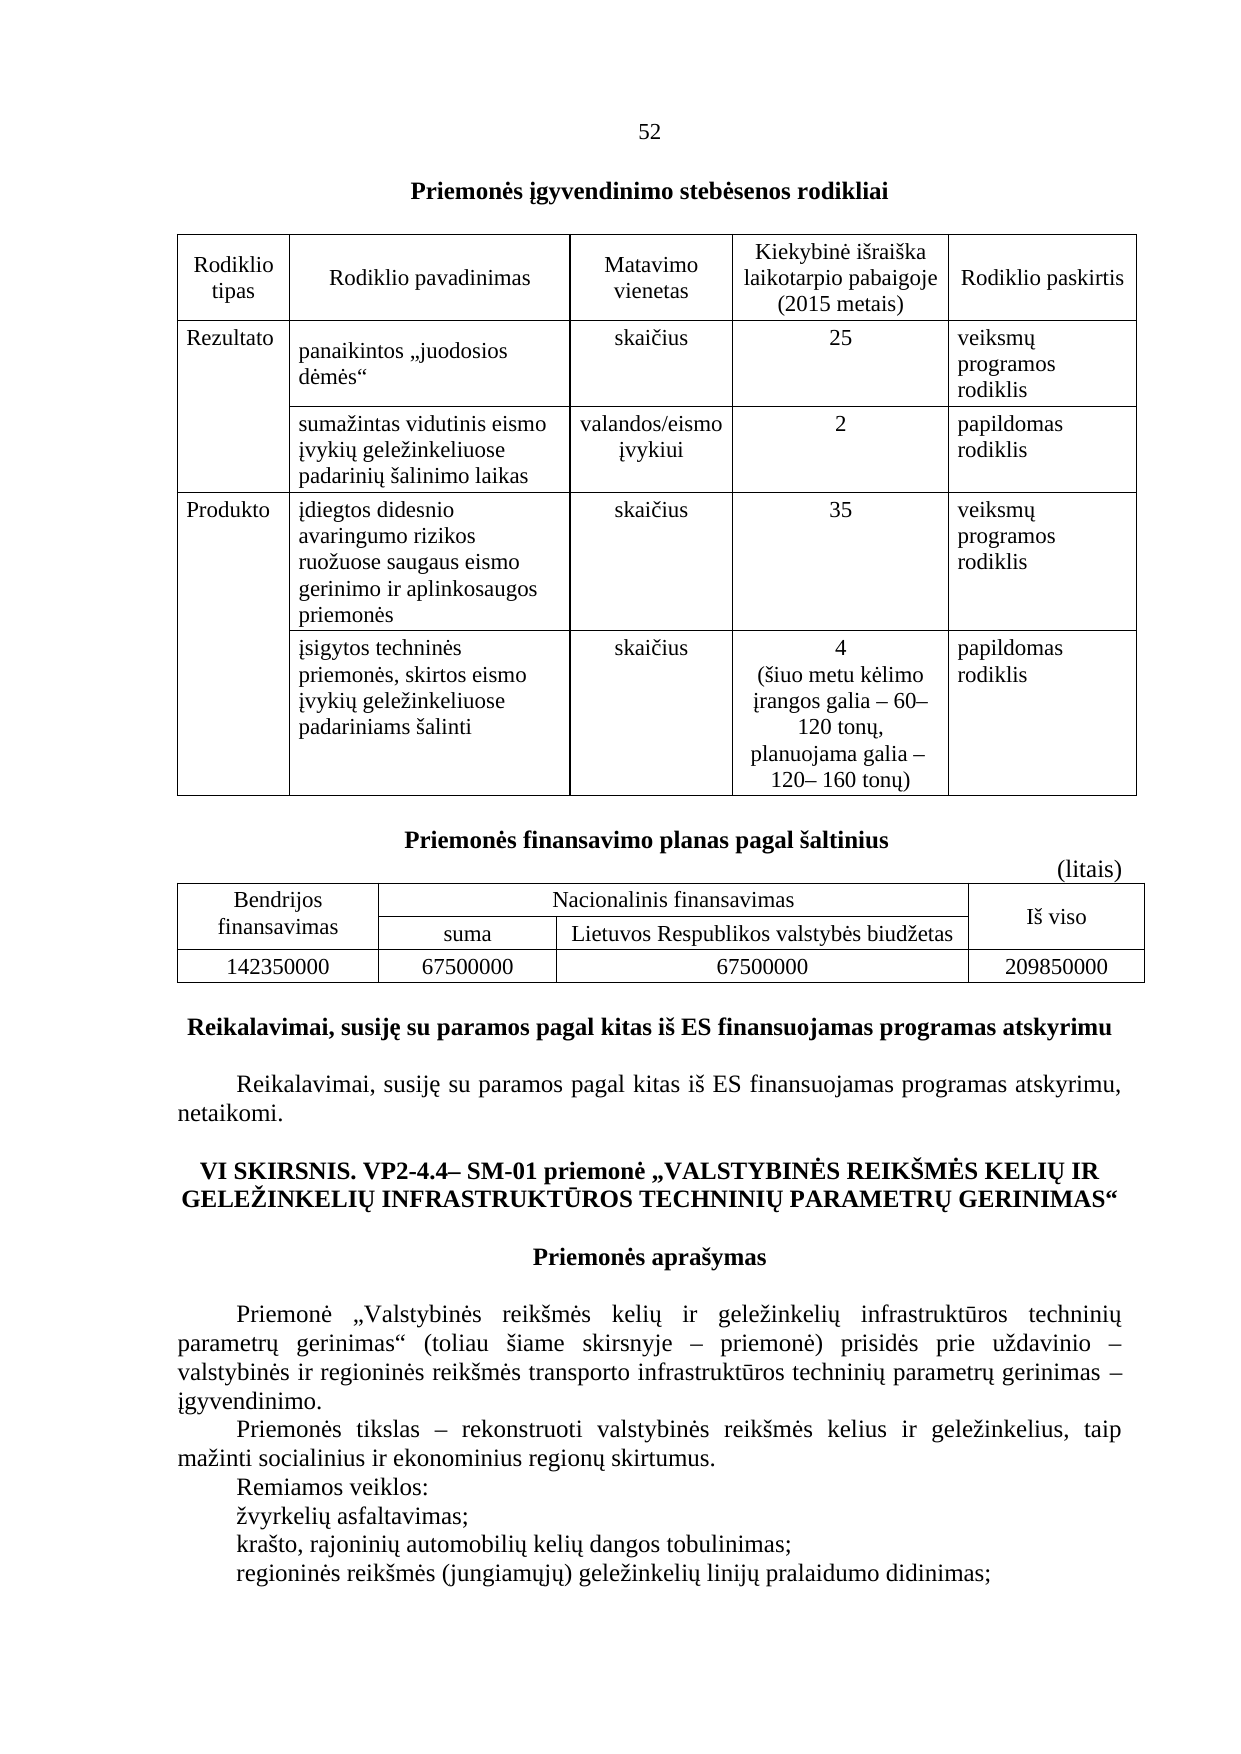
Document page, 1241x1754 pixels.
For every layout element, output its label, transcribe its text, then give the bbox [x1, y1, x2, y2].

text Priemonės įgyvendinimo stebėsenos rodikliai [177, 176, 1122, 205]
table_cell veiksmų programos rodiklis [949, 493, 1136, 630]
table_cell Produkto [178, 493, 289, 795]
table_cell sumažintas vidutinis eismo įvykių geležinkeliuose padarinių šalinimo laikas [290, 407, 569, 492]
table_cell papildomas rodiklis [949, 631, 1136, 795]
table_cell Rezultato [178, 321, 289, 492]
text Remiamos veiklos: [177, 1472, 1122, 1501]
text Priemonės aprašymas [177, 1242, 1122, 1271]
text Reikalavimai, susiję su paramos pagal kitas iš ES finansuojamas programas atskyrimu [177, 1012, 1122, 1041]
table_cell įsigytos techninės priemonės, skirtos eismo įvykių geležinkeliuose padariniams šalinti [290, 631, 569, 795]
table_header Rodiklio paskirtis [949, 235, 1136, 320]
table_cell skaičius [571, 631, 732, 795]
text Priemonė „Valstybinės reikšmės kelių ir geležinkelių infrastruktūros techninių parametrų gerinimas“ (toliau šiame skirsnyje – priemonė) prisidės prie uždavinio – valstybinės ir regioninės reikšmės transporto infrastruktūros techninių parametrų gerinimas – įgyvendinimo. [177, 1299, 1122, 1414]
text regioninės reikšmės (jungiamųjų) geležinkelių linijų pralaidumo didinimas; [177, 1558, 1122, 1587]
table_cell panaikintos „juodosios dėmės“ [290, 321, 569, 406]
table_cell veiksmų programos rodiklis [949, 321, 1136, 406]
text Reikalavimai, susiję su paramos pagal kitas iš ES finansuojamas programas atskyrimu, netaikomi. [177, 1069, 1122, 1127]
table_cell 2 [733, 407, 948, 492]
text VI SKIRSNIS. VP2-4.4– SM-01 priemonė „VALSTYBINĖS REIKŠMĖS KELIŲ IR GELEŽINKELIŲ INFRASTRUKTŪROS TECHNINIŲ PARAMETRŲ GERINIMAS“ [177, 1156, 1122, 1213]
table_cell 67500000 [557, 950, 968, 982]
table_cell 25 [733, 321, 948, 406]
table_header Nacionalinis finansavimas [379, 884, 968, 916]
table_cell Lietuvos Respublikos valstybės biudžetas [557, 917, 968, 949]
table_cell skaičius [571, 493, 732, 630]
table_cell 35 [733, 493, 948, 630]
table_cell 67500000 [379, 950, 556, 982]
table_cell 209850000 [969, 950, 1144, 982]
table_cell skaičius [571, 321, 732, 406]
table_cell įdiegtos didesnio avaringumo rizikos ruožuose saugaus eismo gerinimo ir aplinkosaugos priemonės [290, 493, 569, 630]
table_header Iš viso [969, 884, 1144, 949]
table_header Rodiklio pavadinimas [290, 235, 569, 320]
table_cell 4 (šiuo metu kėlimo įrangos galia – 60– 120 tonų, planuojama galia – 120– 160 tonų) [733, 631, 948, 795]
table_cell 142350000 [178, 950, 378, 982]
table_header Bendrijos finansavimas [178, 884, 378, 949]
table_cell valandos/eismo įvykiui [571, 407, 732, 492]
table_cell suma [379, 917, 556, 949]
text Priemonės tikslas – rekonstruoti valstybinės reikšmės kelius ir geležinkelius, taip mažinti socialinius ir ekonominius regionų skirtumus. [177, 1414, 1122, 1472]
text (litais) [177, 854, 1122, 883]
table_cell papildomas rodiklis [949, 407, 1136, 492]
table_header Rodiklio tipas [178, 235, 289, 320]
table_header Matavimo vienetas [571, 235, 732, 320]
table_header Kiekybinė išraiška laikotarpio pabaigoje (2015 metais) [733, 235, 948, 320]
text krašto, rajoninių automobilių kelių dangos tobulinimas; [177, 1529, 1122, 1558]
text Priemonės finansavimo planas pagal šaltinius [177, 825, 1122, 854]
text žvyrkelių asfaltavimas; [177, 1501, 1122, 1529]
